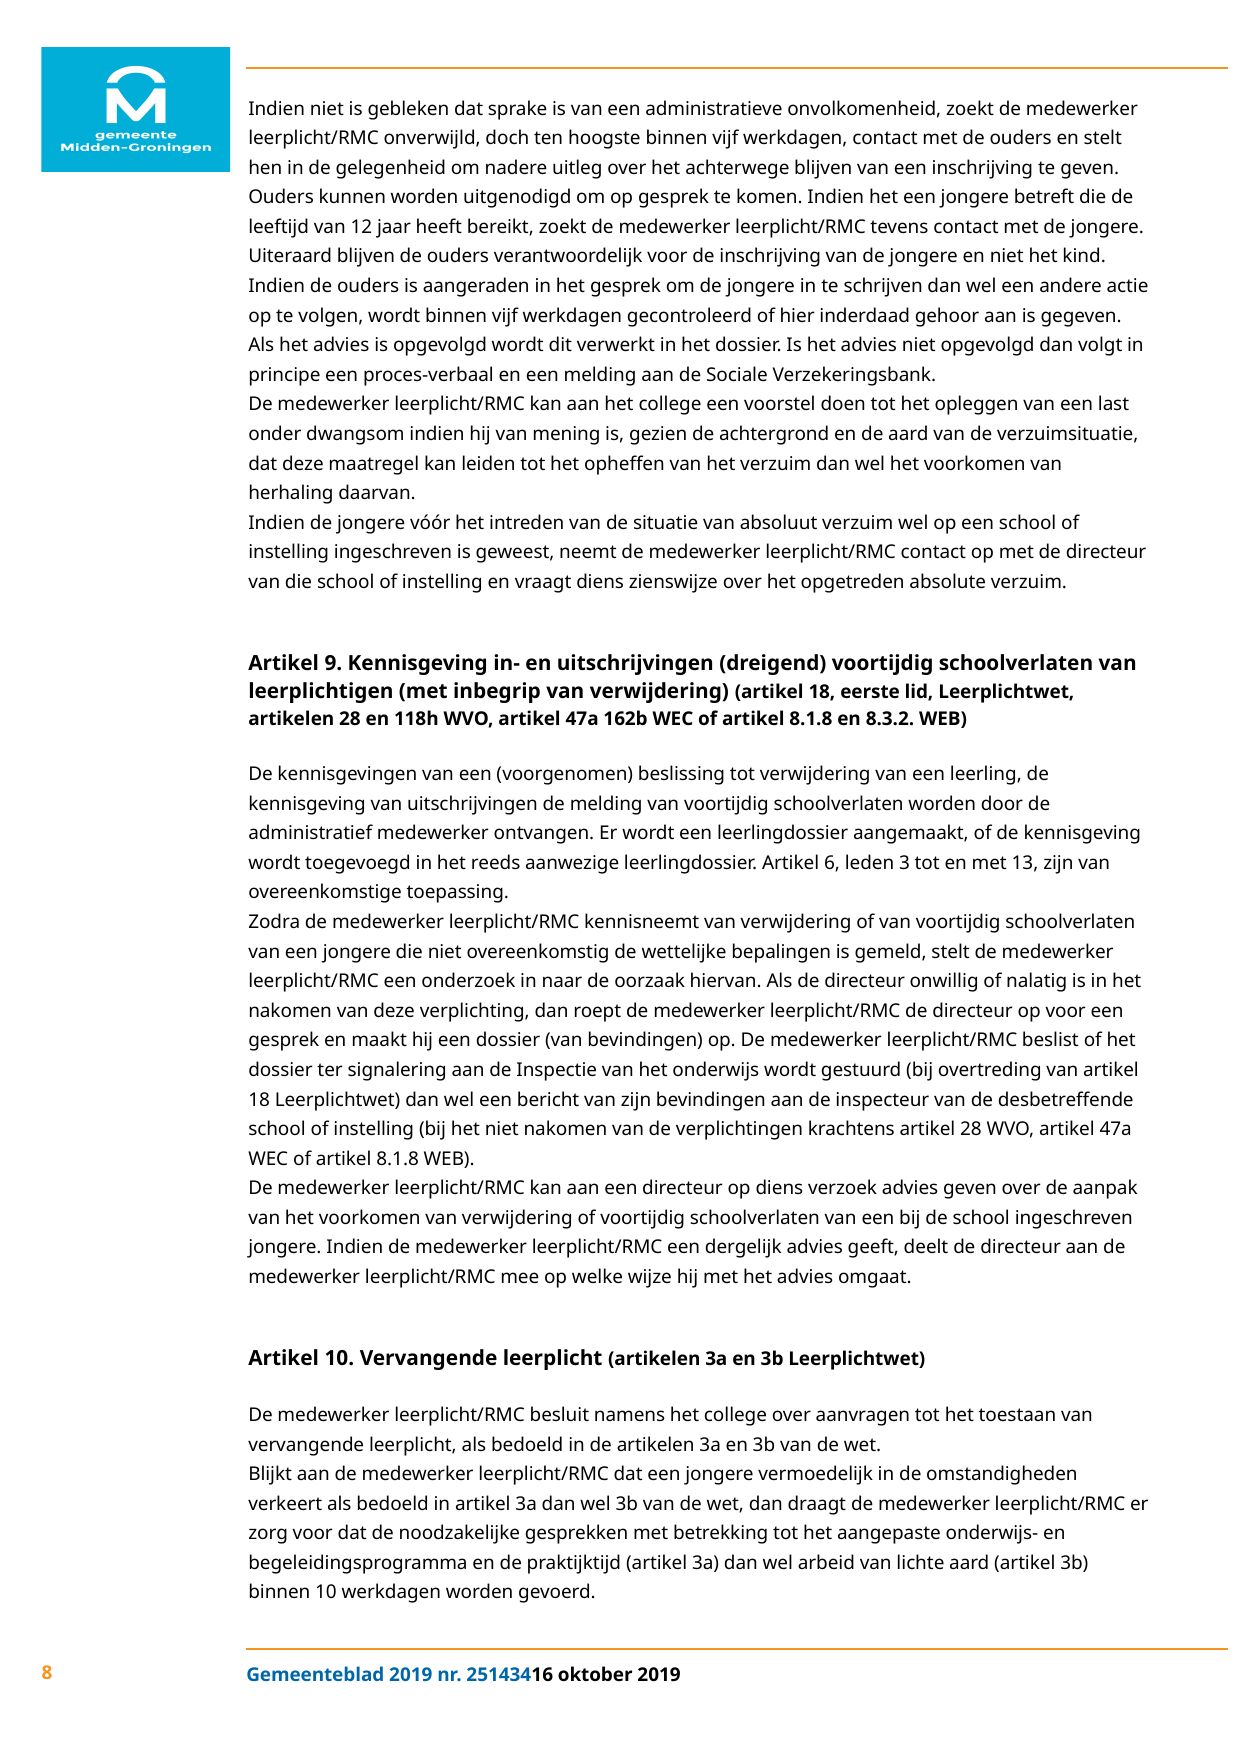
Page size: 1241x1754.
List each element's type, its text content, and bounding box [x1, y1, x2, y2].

picture [107, 89, 165, 122]
picture [184, 146, 190, 153]
text Zodra de medewerker leerplicht/RMC kennisneemt van verwijdering of van voortijdig schoolverlaten van een jongere die niet overeenkomstig de wettelijke bepalingen is gemeld, stelt de medewerker leerplicht/RMC een onderzoek in naar de oorzaak hiervan. Als de directeur onwillig of nalatig is in het nakomen van deze verplichting, dan roept de medewerker leerplicht/RMC de directeur op voor een gesprek en maakt hij een dossier (van bevindingen) op. De medewerker leerplicht/RMC beslist of het dossier ter signalering aan de Inspectie van het onderwijs wordt gestuurd (bij overtreding van artikel 18 Leerplichtwet) dan wel een bericht van zijn bevindingen aan de inspecteur van de desbetreffende school of instelling (bij het niet nakomen van de verplichtingen krachtens artikel 28 WVO, artikel 47a WEC of artikel 8.1.8 WEB). [248, 908, 1152, 1171]
text Indien niet is gebleken dat sprake is van een administratieve onvolkomenheid, zoekt de medewerker leerplicht/RMC onverwijld, doch ten hoogste binnen vijf werkdagen, contact met de ouders en stelt hen in de gelegenheid om nadere uitleg over het achterwege blijven van een inschrijving te geven. Ouders kunnen worden uitgenodigd om op gesprek te komen. Indien het een jongere betreft die de leeftijd van 12 jaar heeft bereikt, zoekt de medewerker leerplicht/RMC tevens contact met de jongere. Uiteraard blijven de ouders verantwoordelijk voor de inschrijving van de jongere en niet het kind. [248, 95, 1152, 268]
text De medewerker leerplicht/RMC kan aan het college een voorstel doen tot het opleggen van een last onder dwangsom indien hij van mening is, gezien de achtergrond en de aard van de verzuimsituatie, dat deze maatregel kan leiden tot het opheffen van het verzuim dan wel het voorkomen van herhaling daarvan. [248, 391, 1152, 505]
text Blijkt aan de medewerker leerplicht/RMC dat een jongere vermoedelijk in de omstandigheden verkeert als bedoeld in artikel 3a dan wel 3b van de wet, dan draagt de medewerker leerplicht/RMC er zorg voor dat de noodzakelijke gesprekken met betrekking tot het aangepaste onderwijs- en begeleidingsprogramma en de praktijktijd (artikel 3a) dan wel arbeid van lichte aard (artikel 3b) binnen 10 werkdagen worden gevoerd. [248, 1460, 1152, 1604]
text De medewerker leerplicht/RMC kan aan een directeur op diens verzoek advies geven over de aanpak van het voorkomen van verwijdering of voortijdig schoolverlaten van een bij de school ingeschreven jongere. Indien de medewerker leerplicht/RMC een dergelijk advies geeft, deelt de directeur aan de medewerker leerplicht/RMC mee op welke wijze hij met het advies omgaat. [248, 1174, 1152, 1289]
text Artikel 9. Kennisgeving in- en uitschrijvingen (dreigend) voortijdig schoolverlaten van leerplichtigen (met inbegrip van verwijdering) (artikel 18, eerste lid, Leerplichtwet, artikelen 28 en 118h WVO, artikel 47a 162b WEC of artikel 8.1.8 en 8.3.2. WEB) [248, 648, 1152, 731]
text Indien de ouders is aangeraden in het gesprek om de jongere in te schrijven dan wel een andere actie op te volgen, wordt binnen vijf werkdagen gecontroleerd of hier inderdaad gehoor aan is gegeven. Als het advies is opgevolgd wordt dit verwerkt in het dossier. Is het advies niet opgevolgd dan volgt in principe een proces-verbaal en een melding aan de Sociale Verzekeringsbank. [248, 272, 1152, 387]
text Indien de jongere vóór het intreden van de situatie van absoluut verzuim wel op een school of instelling ingeschreven is geweest, neemt de medewerker leerplicht/RMC contact op met de directeur van die school of instelling en vraagt diens zienswijze over het opgetreden absolute verzuim. [248, 509, 1152, 594]
text De medewerker leerplicht/RMC besluit namens het college over aanvragen tot het toestaan van vervangende leerplicht, als bedoeld in de artikelen 3a en 3b van de wet. [248, 1401, 1152, 1457]
text De kennisgevingen van een (voorgenomen) beslissing tot verwijdering van een leerling, de kennisgeving van uitschrijvingen de melding van voortijdig schoolverlaten worden door de administratief medewerker ontvangen. Er wordt een leerlingdossier aangemaakt, of de kennisgeving wordt toegevoegd in het reeds aanwezige leerlingdossier. Artikel 6, leden 3 tot en met 13, zijn van overeenkomstige toepassing. [248, 760, 1152, 904]
text Artikel 10. Vervangende leerplicht (artikelen 3a en 3b Leerplichtwet) [248, 1343, 1152, 1372]
picture [108, 66, 164, 82]
